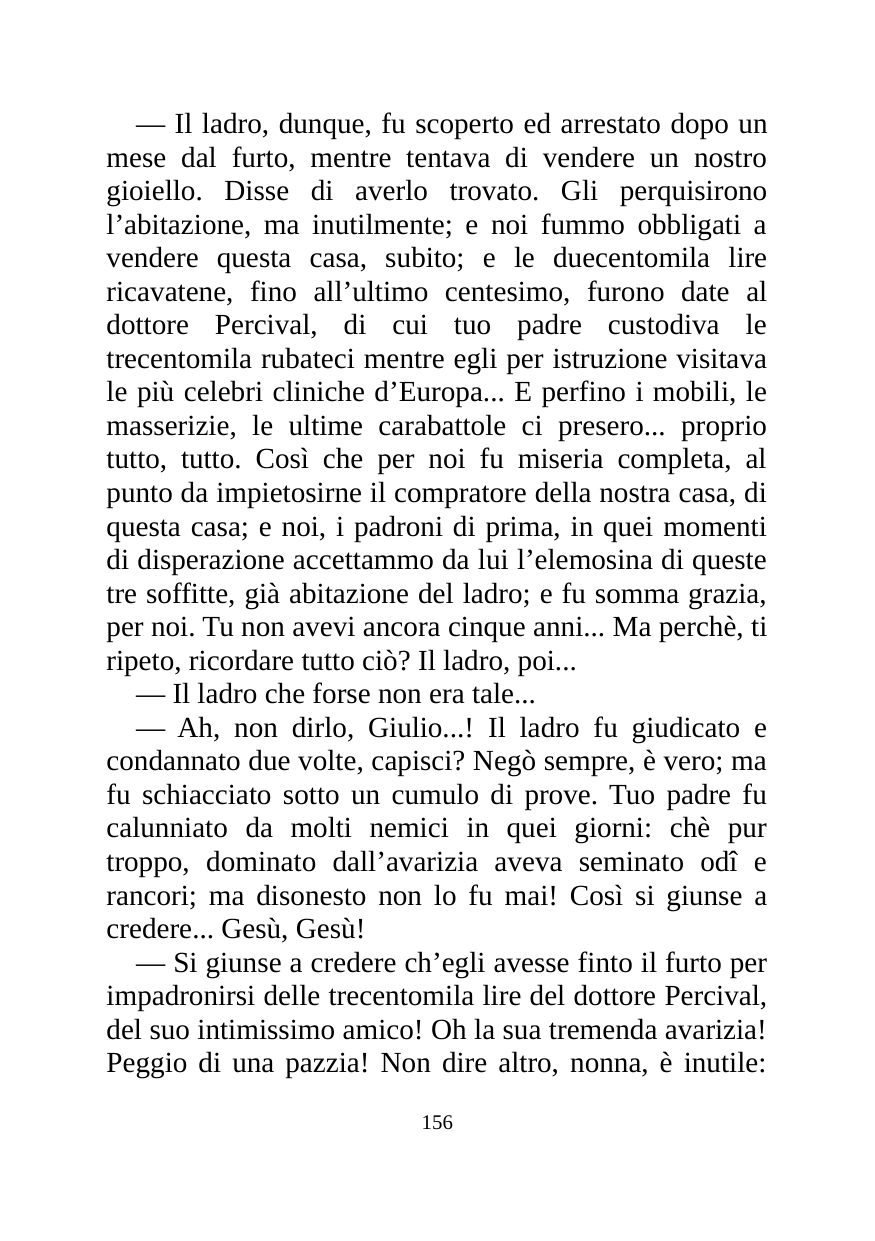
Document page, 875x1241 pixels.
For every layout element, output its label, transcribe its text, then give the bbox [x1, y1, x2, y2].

text — Il ladro, dunque, fu scoperto ed arrestato dopo un mese dal furto, mentre tentava di vendere un nostro gioiello. Disse di averlo trovato. Gli perquisirono l’abitazione, ma inutilmente; e noi fummo obbligati a vendere questa casa, subito; e le duecentomila lire ricavatene, fino all’ultimo centesimo, furono date al dottore Percival, di cui tuo padre custodiva le trecentomila rubateci mentre egli per istruzione visitava le più celebri cliniche d’Europa... E perfino i mobili, le masserizie, le ultime carabattole ci presero... proprio tutto, tutto. Così che per noi fu miseria completa, al punto da impietosirne il compratore della nostra casa, di questa casa; e noi, i padroni di prima, in quei momenti di disperazione accettammo da lui l’elemosina di queste tre soffitte, già abitazione del ladro; e fu somma grazia, per noi. Tu non avevi ancora cinque anni... Ma perchè, ti ripeto, ricordare tutto ciò? Il ladro, poi... [106, 106, 768, 676]
text — Il ladro che forse non era tale... [106, 676, 768, 710]
text — Ah, non dirlo, Giulio...! Il ladro fu giudicato e condannato due volte, capisci? Negò sempre, è vero; ma fu schiacciato sotto un cumulo di prove. Tuo padre fu calunniato da molti nemici in quei giorni: chè pur troppo, dominato dall’avarizia aveva seminato odî e rancori; ma disonesto non lo fu mai! Così si giunse a credere... Gesù, Gesù! [106, 710, 768, 945]
text — Si giunse a credere ch’egli avesse finto il furto per impadronirsi delle trecentomila lire del dottore Percival, del suo intimissimo amico! Oh la sua tremenda avarizia! Peggio di una pazzia! Non dire altro, nonna, è inutile: [106, 945, 768, 1079]
